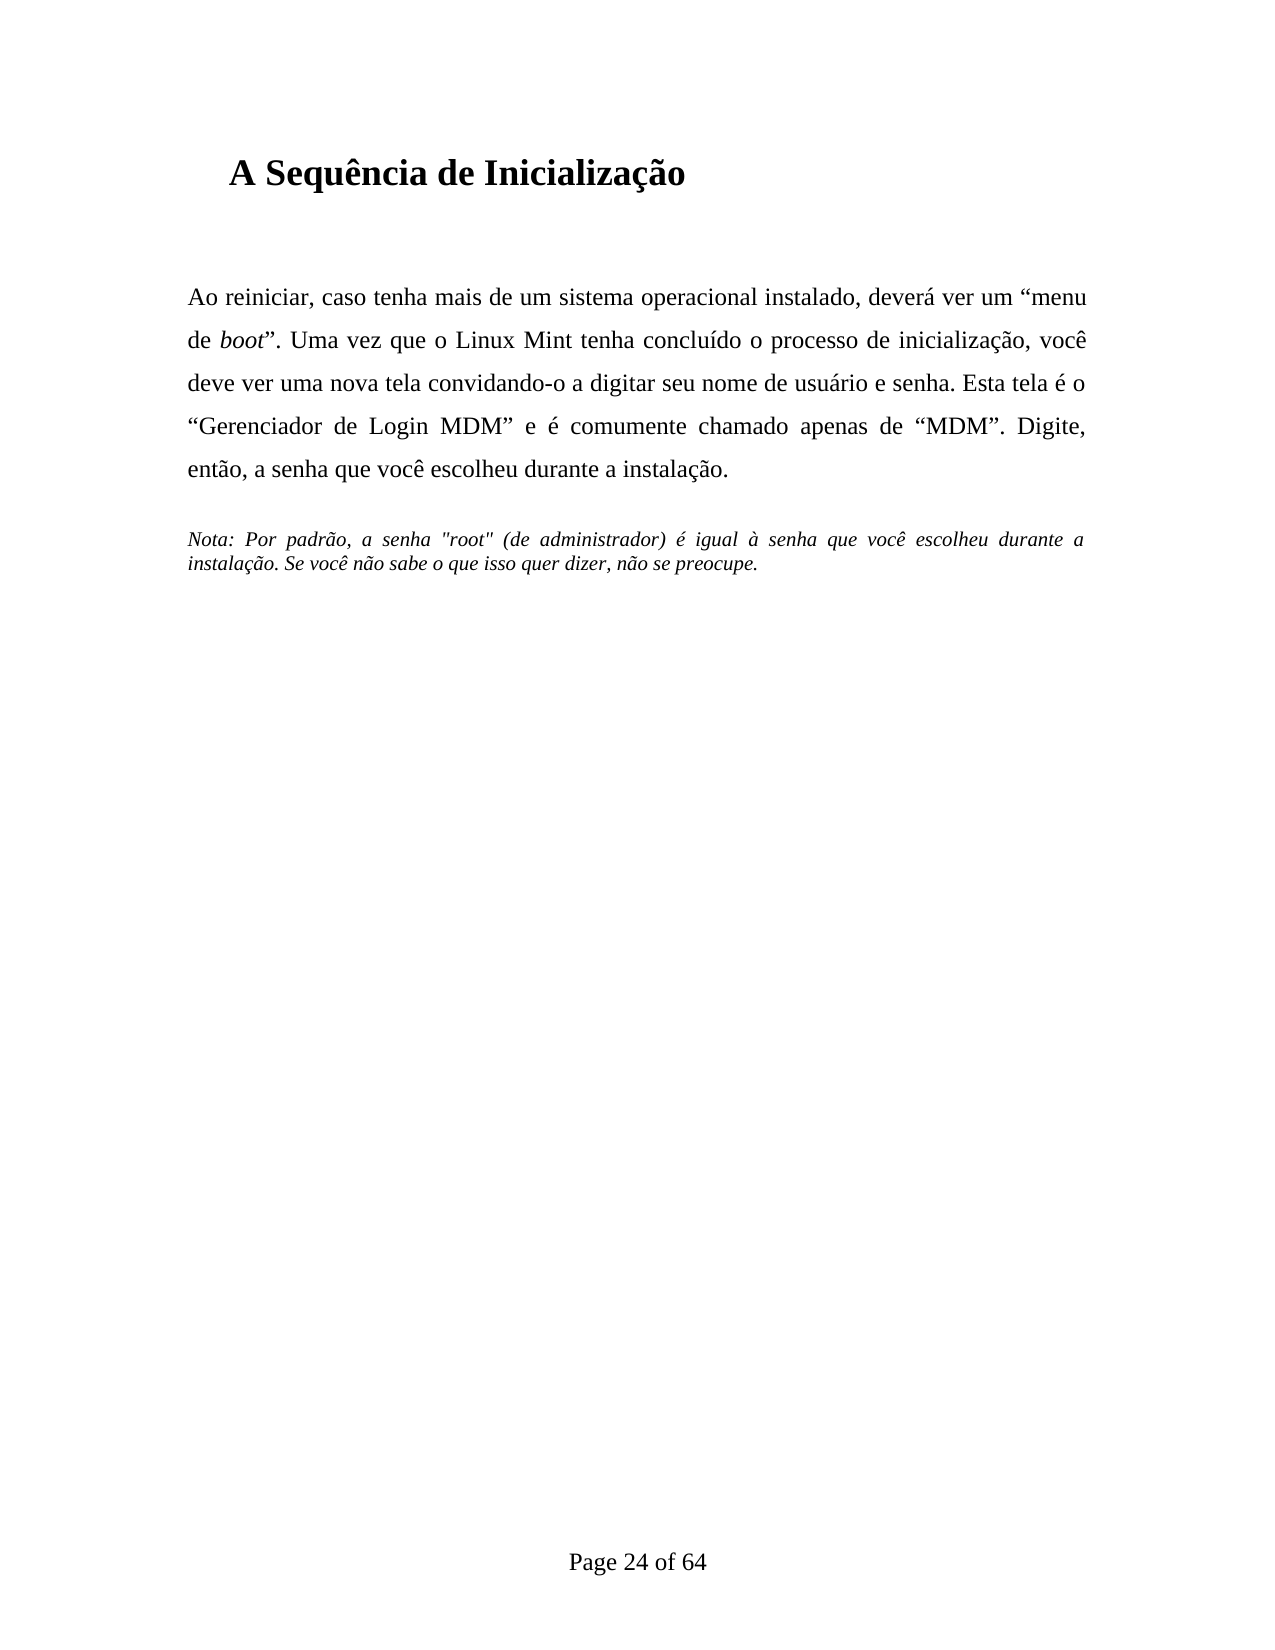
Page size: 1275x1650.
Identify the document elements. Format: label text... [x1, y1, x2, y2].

subtitle A Sequência de Inicialização [187, 150, 1087, 193]
text Ao reiniciar, caso tenha mais de um sistema operacional instalado, deverá ver um “menu de boot”. Uma vez que o Linux Mint tenha concluído o processo de inicialização, você deve ver uma nova tela convidando-o a digitar seu nome de usuário e senha. Esta tela é o “Gerenciador de Login MDM” e é comumente chamado apenas de “MDM”. Digite, então, a senha que você escolheu durante a instalação. [187, 282, 1087, 483]
text Nota: Por padrão, a senha "root" (de administrador) é igual à senha que você escolheu durante a instalação. Se você não sabe o que isso quer dizer, não se preocupe. [187, 527, 1087, 575]
